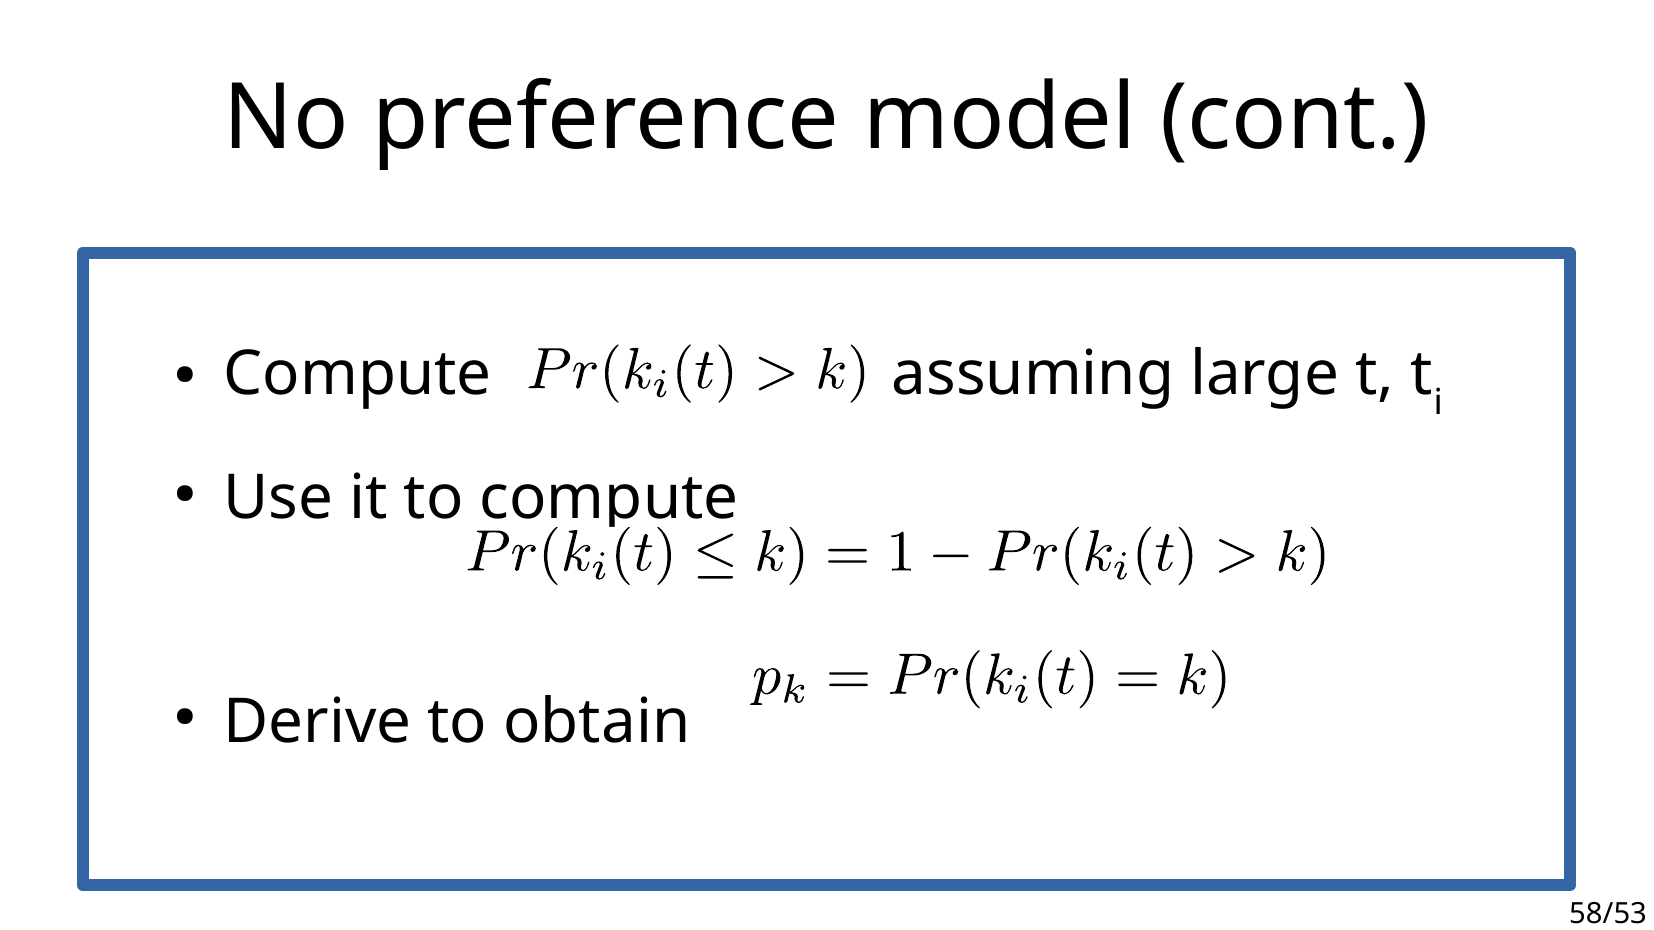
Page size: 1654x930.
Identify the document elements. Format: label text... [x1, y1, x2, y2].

text_box [750, 650, 1232, 709]
title No preference model (cont.) [82, 1, 1571, 225]
list Compute assuming large t, ti Use it to compute Derive to obtain [82, 252, 1571, 886]
text_box [526, 344, 871, 403]
text_box [465, 526, 1331, 586]
